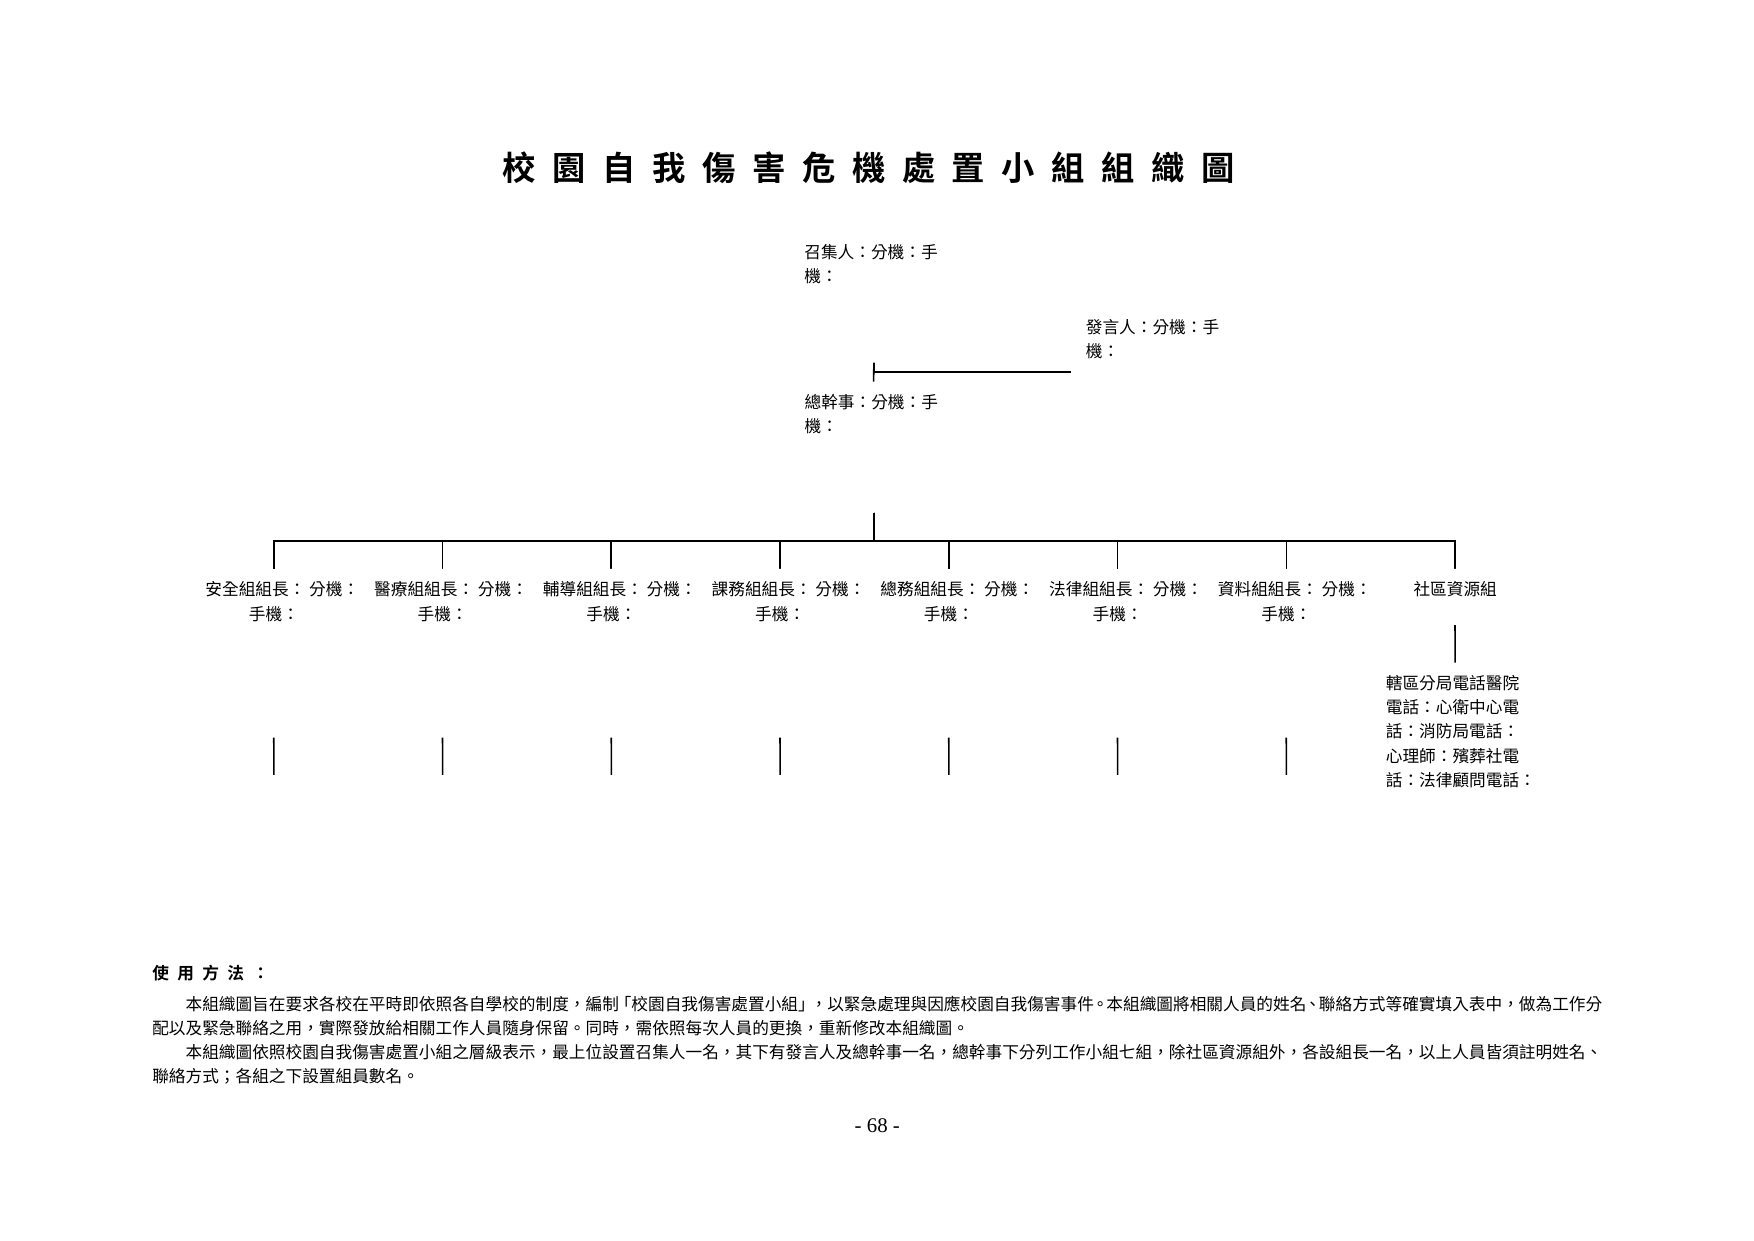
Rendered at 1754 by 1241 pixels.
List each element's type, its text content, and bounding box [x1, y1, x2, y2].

text 本組織圖依照校園自我傷害處置小組之層級表示，最上位設置召集人一名，其下有發言人及總幹事一名，總幹事下分列工作小組七組，除社區資源組外，各設組長一名，以上人員皆須註明姓名、聯絡方式；各組之下設置組員數名。 [152, 1039, 1602, 1088]
text 校園自我傷害危機處置小組組織圖 [152, 128, 1602, 203]
text 本組織圖旨在要求各校在平時即依照各自學校的制度，編制「校園自我傷害處置小組」，以緊急處理與因應校園自我傷害事件。本組織圖將相關人員的姓名、聯絡方式等確實填入表中，做為工作分配以及緊急聯絡之用，實際發放給相關工作人員隨身保留。同時，需依照每次人員的更換，重新修改本組織圖。 [152, 991, 1602, 1039]
text 使用方法： [152, 953, 1602, 991]
